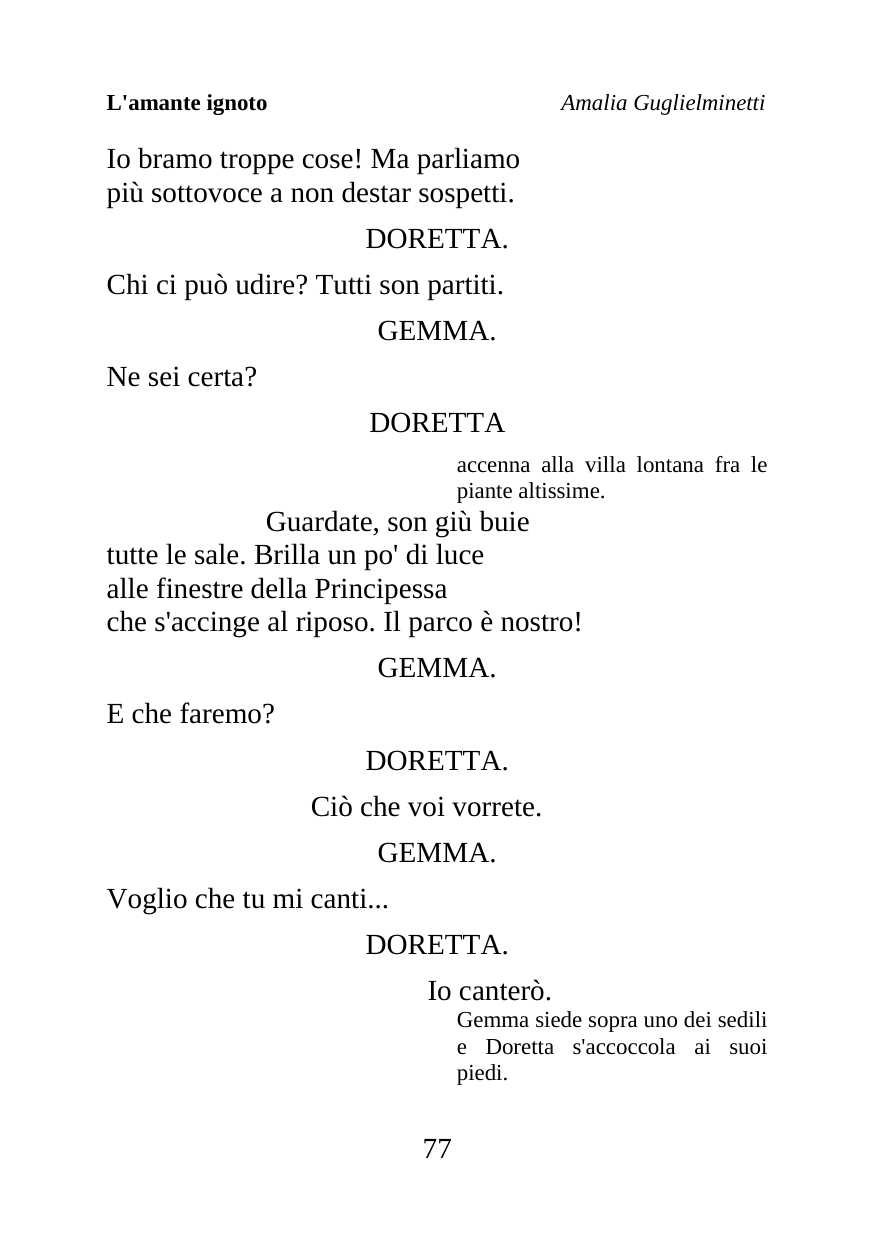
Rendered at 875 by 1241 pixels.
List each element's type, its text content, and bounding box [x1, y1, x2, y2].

text GEMMA. [106, 835, 768, 868]
text Io canterò. [136, 973, 768, 1006]
text Gemma siede sopra uno dei sedili e Doretta s'accoccola ai suoi piedi. [457, 1006, 768, 1085]
text E che faremo? [106, 697, 768, 730]
text accenna alla villa lontana fra le piante altissime. [457, 451, 768, 504]
text Ciò che voi vorrete. [136, 789, 768, 822]
text Chi ci può udire? Tutti son partiti. [106, 267, 768, 301]
text Ne sei certa? [106, 359, 768, 393]
text DORETTA. [106, 743, 768, 776]
text GEMMA. [106, 651, 768, 684]
text Guardate, son giù buie tutte le sale. Brilla un po' di luce alle finestre della Principessa che s'accinge al riposo. Il parco è nostro! [106, 504, 768, 638]
text DORETTA [106, 405, 768, 439]
text GEMMA. [106, 313, 768, 347]
text DORETTA. [106, 927, 768, 960]
text Voglio che tu mi canti... [106, 881, 768, 914]
text Io bramo troppe cose! Ma parliamo più sottovoce a non destar sospetti. [106, 141, 768, 208]
text DORETTA. [106, 221, 768, 254]
